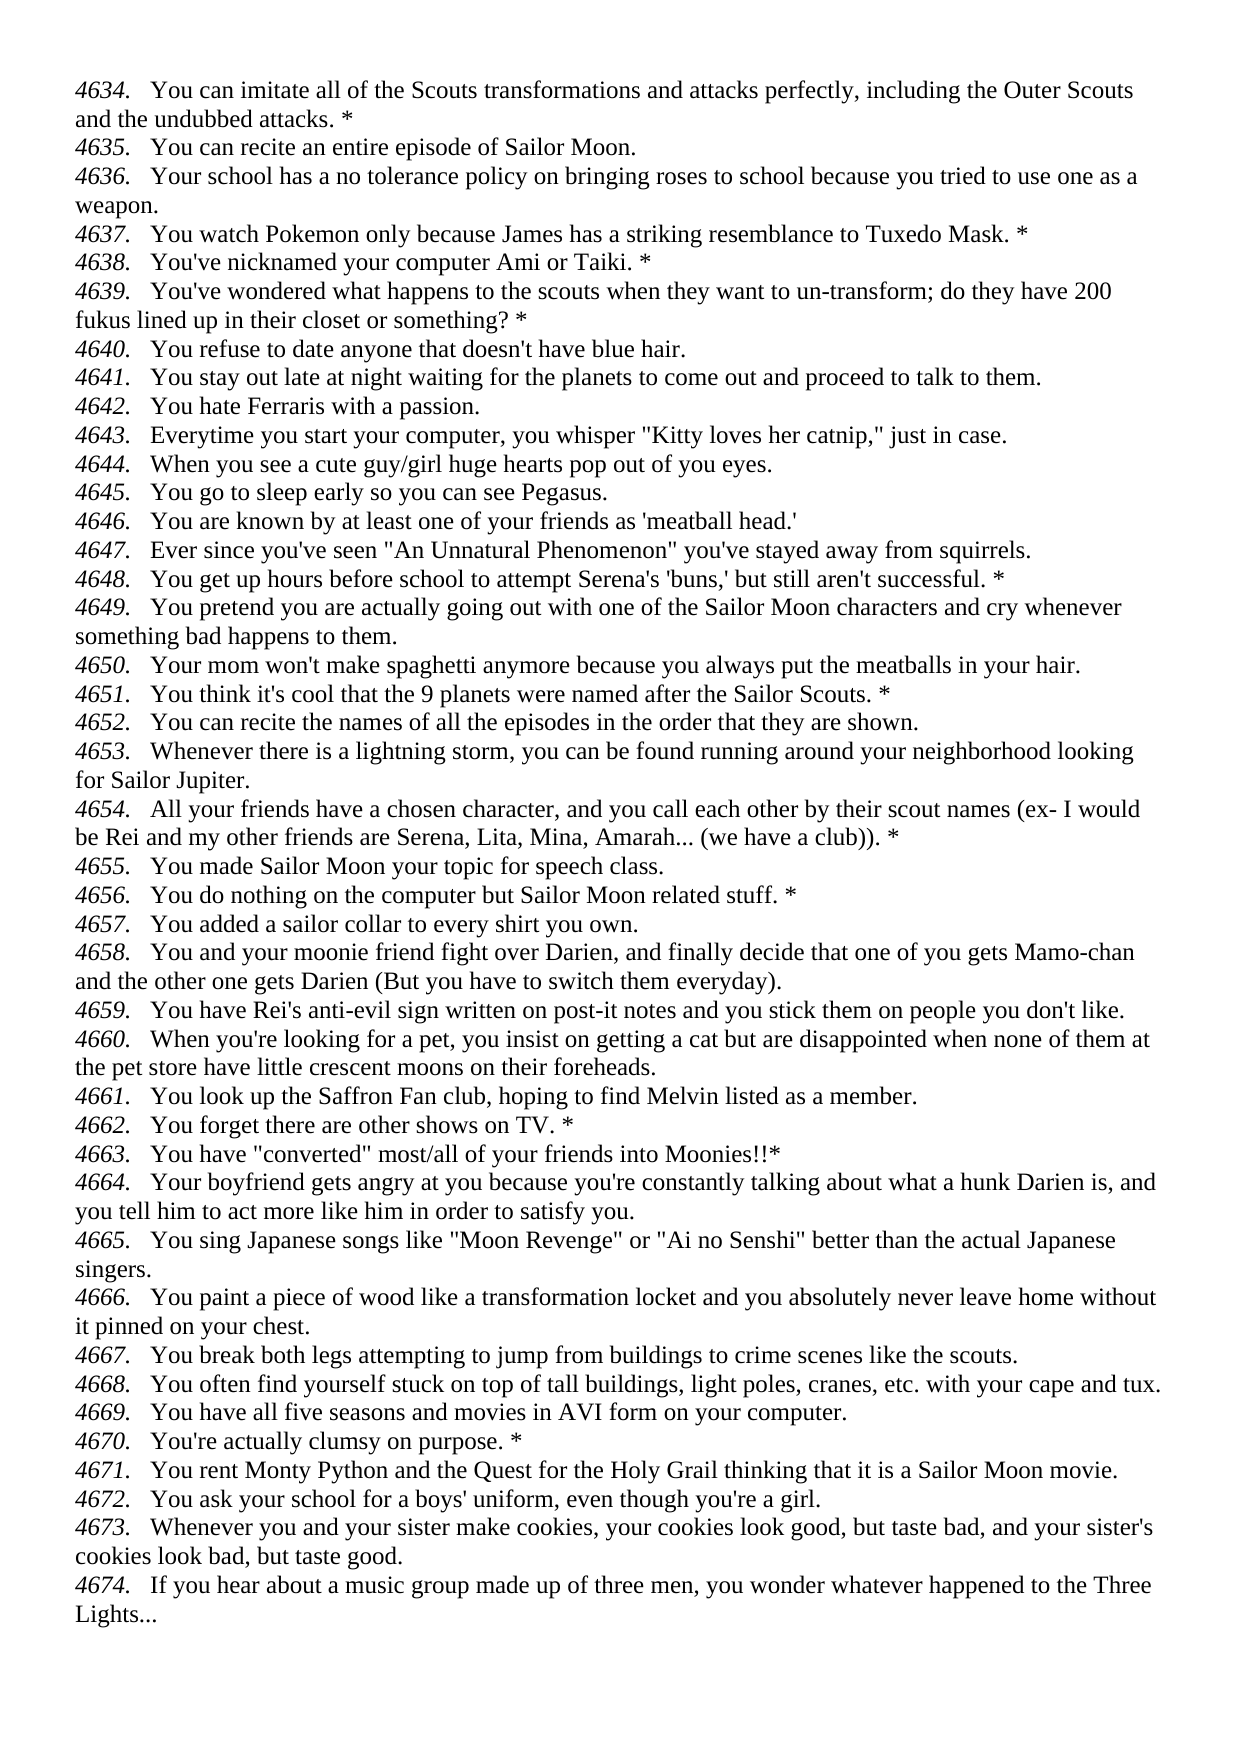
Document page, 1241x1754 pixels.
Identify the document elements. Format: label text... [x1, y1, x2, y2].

list You watch Pokemon only because James has a striking resemblance to Tuxedo Mask. * [75, 219, 1165, 247]
list You have "converted" most/all of your friends into Moonies!!* [75, 1139, 1165, 1167]
list You can imitate all of the Scouts transformations and attacks perfectly, including the Outer Scouts and the undubbed attacks. * [75, 75, 1165, 132]
list Your school has a no tolerance policy on bringing roses to school because you tried to use one as a weapon. [75, 161, 1165, 219]
list You have all five seasons and movies in AVI form on your computer. [75, 1397, 1165, 1426]
list You paint a piece of wood like a transformation locket and you absolutely never leave home without it pinned on your chest. [75, 1282, 1165, 1340]
list You made Sailor Moon your topic for speech class. [75, 851, 1165, 880]
list All your friends have a chosen character, and you call each other by their scout names (ex- I would be Rei and my other friends are Serena, Lita, Mina, Amarah... (we have a club)). * [75, 794, 1165, 851]
list You go to sleep early so you can see Pegasus. [75, 477, 1165, 506]
list You can recite an entire episode of Sailor Moon. [75, 132, 1165, 161]
list You added a sailor collar to every shirt you own. [75, 909, 1165, 937]
list You forget there are other shows on TV. * [75, 1110, 1165, 1139]
list When you're looking for a pet, you insist on getting a cat but are disappointed when none of them at the pet store have little crescent moons on their foreheads. [75, 1024, 1165, 1081]
list You pretend you are actually going out with one of the Sailor Moon characters and cry whenever something bad happens to them. [75, 592, 1165, 650]
list You've nicknamed your computer Ami or Taiki. * [75, 247, 1165, 276]
list You rent Monty Python and the Quest for the Holy Grail thinking that it is a Sailor Moon movie. [75, 1455, 1165, 1484]
list You think it's cool that the 9 planets were named after the Sailor Scouts. * [75, 679, 1165, 707]
list When you see a cute guy/girl huge hearts pop out of you eyes. [75, 449, 1165, 477]
list You've wondered what happens to the scouts when they want to un-transform; do they have 200 fukus lined up in their closet or something? * [75, 276, 1165, 334]
list You do nothing on the computer but Sailor Moon related stuff. * [75, 880, 1165, 909]
list You look up the Saffron Fan club, hoping to find Melvin listed as a member. [75, 1081, 1165, 1110]
list You often find yourself stuck on top of tall buildings, light poles, cranes, etc. with your cape and tux. [75, 1369, 1165, 1397]
list Your boyfriend gets angry at you because you're constantly talking about what a hunk Darien is, and you tell him to act more like him in order to satisfy you. [75, 1167, 1165, 1225]
list Your mom won't make spaghetti anymore because you always put the meatballs in your hair. [75, 650, 1165, 679]
list You break both legs attempting to jump from buildings to crime scenes like the scouts. [75, 1340, 1165, 1369]
list You sing Japanese songs like "Moon Revenge" or "Ai no Senshi" better than the actual Japanese singers. [75, 1225, 1165, 1282]
list You are known by at least one of your friends as 'meatball head.' [75, 506, 1165, 535]
list Whenever you and your sister make cookies, your cookies look good, but taste bad, and your sister's cookies look bad, but taste good. [75, 1512, 1165, 1570]
list You get up hours before school to attempt Serena's 'buns,' but still aren't successful. * [75, 564, 1165, 592]
list You and your moonie friend fight over Darien, and finally decide that one of you gets Mamo-chan and the other one gets Darien (But you have to switch them everyday). [75, 937, 1165, 995]
list Ever since you've seen "An Unnatural Phenomenon" you've stayed away from squirrels. [75, 535, 1165, 564]
list If you hear about a music group made up of three men, you wonder whatever happened to the Three Lights... [75, 1570, 1165, 1627]
list You're actually clumsy on purpose. * [75, 1426, 1165, 1455]
list You hate Ferraris with a passion. [75, 391, 1165, 420]
list Everytime you start your computer, you whisper "Kitty loves her catnip," just in case. [75, 420, 1165, 449]
list You can recite the names of all the episodes in the order that they are shown. [75, 707, 1165, 736]
list You refuse to date anyone that doesn't have blue hair. [75, 334, 1165, 362]
list You stay out late at night waiting for the planets to come out and proceed to talk to them. [75, 362, 1165, 391]
list You ask your school for a boys' uniform, even though you're a girl. [75, 1484, 1165, 1512]
list Whenever there is a lightning storm, you can be found running around your neighborhood looking for Sailor Jupiter. [75, 736, 1165, 794]
list You have Rei's anti-evil sign written on post-it notes and you stick them on people you don't like. [75, 995, 1165, 1024]
